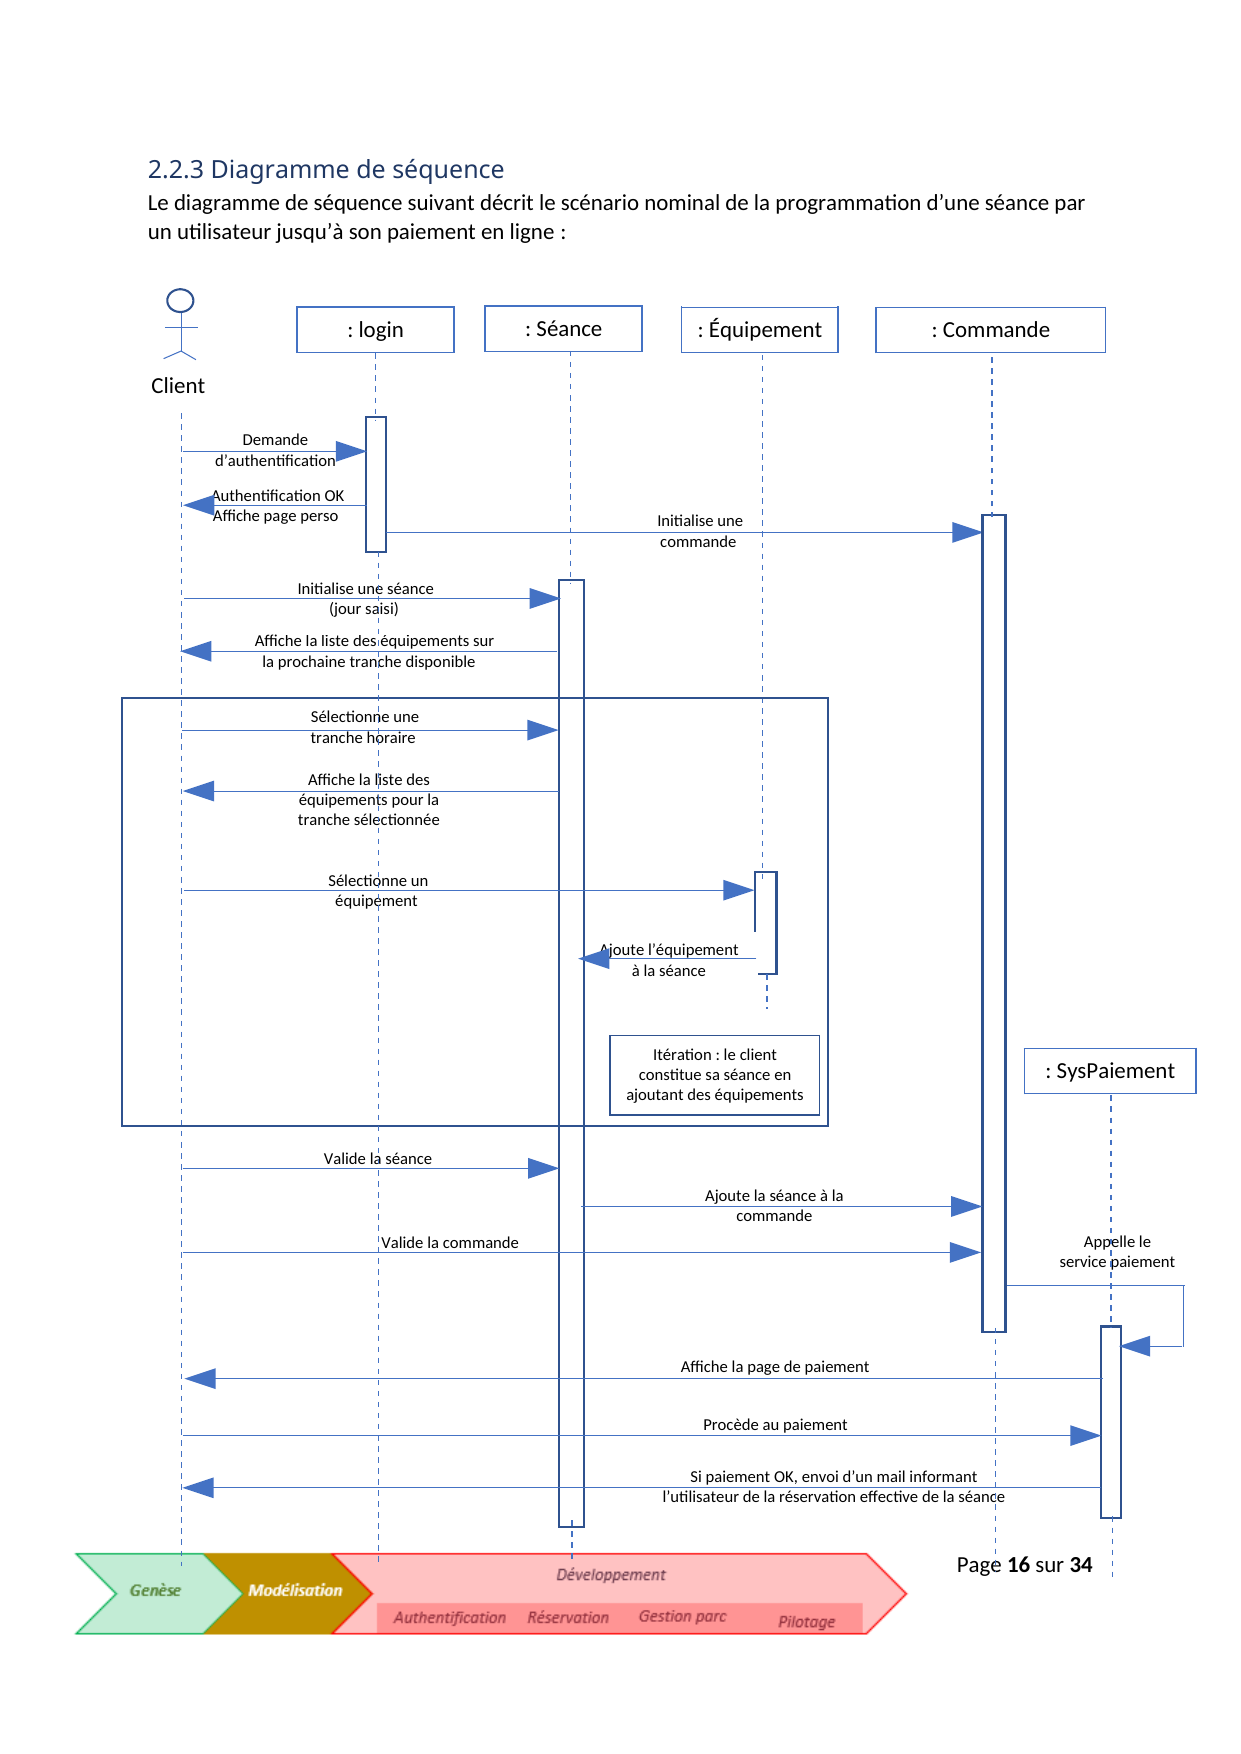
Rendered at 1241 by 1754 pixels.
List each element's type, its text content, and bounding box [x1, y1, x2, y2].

text Affiche page perso [209, 506, 346, 526]
text tranche horaire [291, 731, 439, 747]
subtitle 2.2.3 Diagramme de séquence [148, 152, 1092, 186]
text Itération : le client constitue sa séance en ajoutant des équipements [626, 1044, 804, 1105]
text : login [313, 315, 438, 343]
text d’authentification [214, 452, 337, 470]
text l’utilisateur de la réservation effective de la séance [656, 1488, 1012, 1504]
text Ajoute l’équipement [595, 939, 743, 958]
text Client [138, 371, 223, 399]
text Ajoute la séance à la [700, 1185, 848, 1206]
text équipements pour la tranche sélectionnée [295, 792, 443, 830]
text la prochaine tranche disponible [253, 652, 496, 671]
text Valide la séance [306, 1148, 454, 1168]
text Authentification OK [209, 486, 346, 505]
text Si paiement OK, envoi d’un mail informant [656, 1466, 1012, 1487]
text Affiche la liste des [295, 769, 443, 791]
text : Séance [501, 314, 626, 342]
text Le diagramme de séquence suivant décrit le scénario nominal de la programmation d’une séance par un utilisateur jusqu’à son paiement en ligne : [148, 188, 1092, 245]
text Valide la commande [378, 1232, 526, 1252]
text Initialise une séance [292, 578, 440, 598]
text (jour saisi) [292, 599, 440, 619]
text Sélectionne un [304, 870, 452, 890]
text Affiche la page de paiement [671, 1356, 879, 1377]
text Initialise une [638, 511, 762, 532]
text : Commande [892, 316, 1090, 344]
text Procède au paiement [672, 1414, 879, 1434]
text commande [700, 1207, 848, 1226]
text : Équipement [697, 315, 822, 343]
text à la séance [595, 959, 743, 980]
text Sélectionne une [291, 709, 439, 730]
text : SysPaiement [1040, 1056, 1180, 1084]
text Affiche la liste des équipements sur [253, 631, 496, 651]
text Appelle le service paiement [1058, 1231, 1176, 1272]
text commande [638, 533, 762, 551]
text équipement [304, 891, 452, 911]
text Demande [214, 430, 337, 451]
